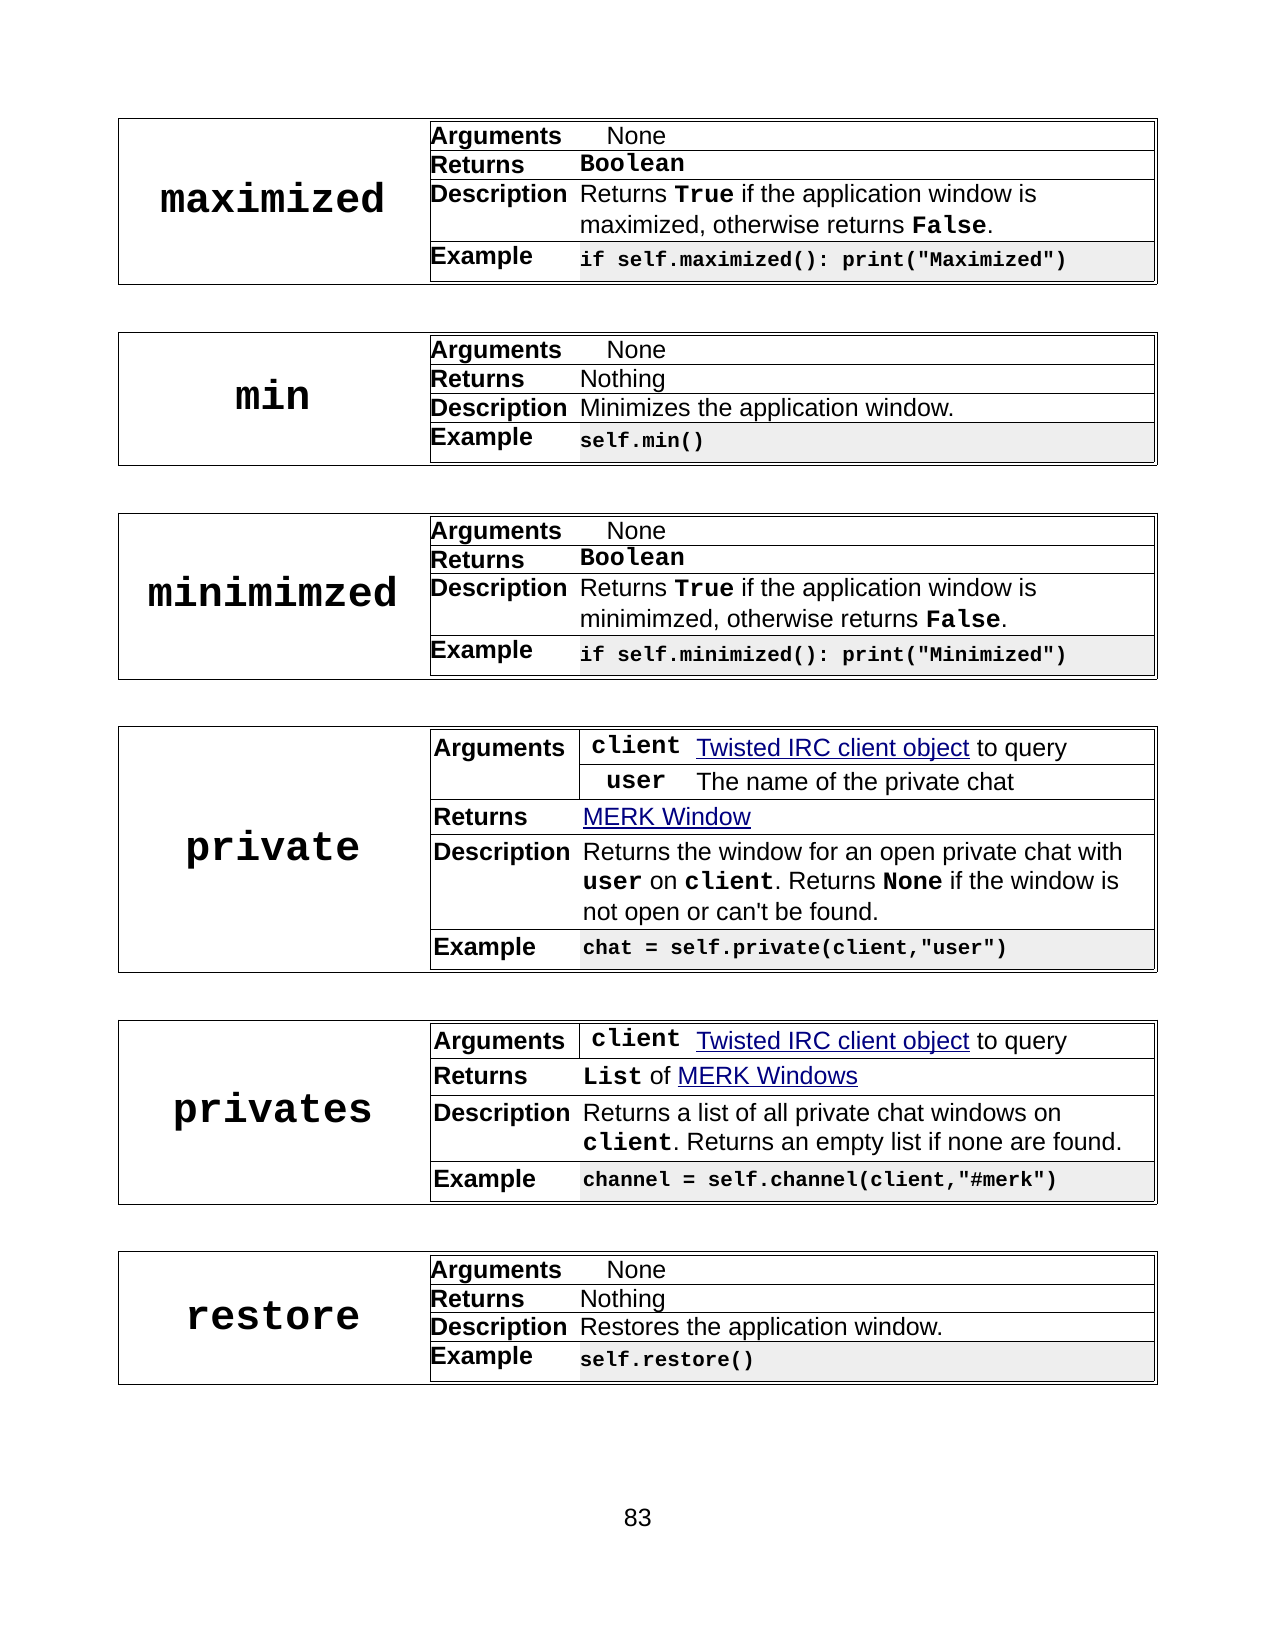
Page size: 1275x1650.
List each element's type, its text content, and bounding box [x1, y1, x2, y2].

table_cell self.restore() [580, 1342, 1154, 1381]
table_header [427, 333, 1157, 465]
table_cell Description [431, 394, 579, 422]
table_cell List of MERK Windows [580, 1059, 1154, 1095]
table_cell The name of the private chat [693, 765, 1154, 799]
table_cell Returns [431, 1285, 579, 1312]
table_cell Example [431, 423, 579, 462]
table_header maximized [119, 119, 427, 284]
table_header client [580, 1024, 693, 1058]
table_header [693, 517, 1154, 544]
table_cell Nothing [580, 1285, 1154, 1312]
table_header minimimzed [119, 514, 427, 678]
table_header min [119, 333, 427, 465]
table_header [693, 336, 1154, 364]
table_header Twisted IRC client object to query [693, 1024, 1154, 1058]
table_header Arguments [431, 1024, 579, 1058]
table_header None [580, 336, 693, 364]
table_cell Returns [431, 546, 579, 573]
table_cell Returns [431, 800, 579, 834]
table_cell Description [431, 835, 579, 929]
table_cell Description [431, 180, 579, 241]
table_cell Example [431, 242, 579, 281]
table_header None [580, 1256, 693, 1283]
table_header [427, 727, 1157, 972]
table_cell Returns [431, 151, 579, 179]
table_header Arguments [431, 730, 579, 764]
table_cell Example [431, 636, 579, 675]
table_cell Returns a list of all private chat windows on client. Returns an empty list if none are found. [580, 1096, 1154, 1161]
table_cell Returns [431, 1059, 579, 1095]
table_cell MERK Window [580, 800, 1154, 834]
table_header Arguments [431, 336, 579, 364]
table_header [427, 1252, 1157, 1384]
table_header [427, 1021, 1157, 1204]
table_header restore [119, 1252, 427, 1384]
table_header [427, 514, 1157, 678]
table_header [693, 1256, 1154, 1283]
table_cell if self.maximized(): print("Maximized") [580, 242, 1154, 281]
table_cell chat = self.private(client,"user") [580, 930, 1154, 969]
table_cell Boolean [580, 151, 1154, 179]
table_cell Boolean [580, 546, 1154, 573]
table_header [427, 119, 1157, 284]
table_header client [580, 730, 693, 764]
table_header Arguments [431, 517, 579, 544]
table_cell Example [431, 930, 579, 969]
table_cell Minimizes the application window. [580, 394, 1154, 422]
table_header None [580, 517, 693, 544]
table_cell Returns the window for an open private chat with user on client. Returns None if the window is not open or can't be found. [580, 835, 1154, 929]
table_header Arguments [431, 1256, 579, 1283]
table_header privates [119, 1021, 427, 1204]
table_cell channel = self.channel(client,"#merk") [580, 1162, 1154, 1201]
table_cell Nothing [580, 365, 1154, 393]
table_cell Returns True if the application window is maximized, otherwise returns False. [580, 180, 1154, 241]
table_header Twisted IRC client object to query [693, 730, 1154, 764]
table_cell Returns True if the application window is minimimzed, otherwise returns False. [580, 574, 1154, 635]
table_cell user [580, 765, 693, 799]
table_cell [431, 764, 579, 799]
table_header None [580, 122, 693, 150]
table_cell Returns [431, 365, 579, 393]
table_header private [119, 727, 427, 972]
table_cell Description [431, 1313, 579, 1341]
table_cell Example [431, 1162, 579, 1201]
table_header [693, 122, 1154, 150]
table_cell Description [431, 1096, 579, 1161]
table_cell Restores the application window. [580, 1313, 1154, 1341]
table_cell Description [431, 574, 579, 635]
table_cell Example [431, 1342, 579, 1381]
table_cell self.min() [580, 423, 1154, 462]
table_cell if self.minimized(): print("Minimized") [580, 636, 1154, 675]
table_header Arguments [431, 122, 579, 150]
